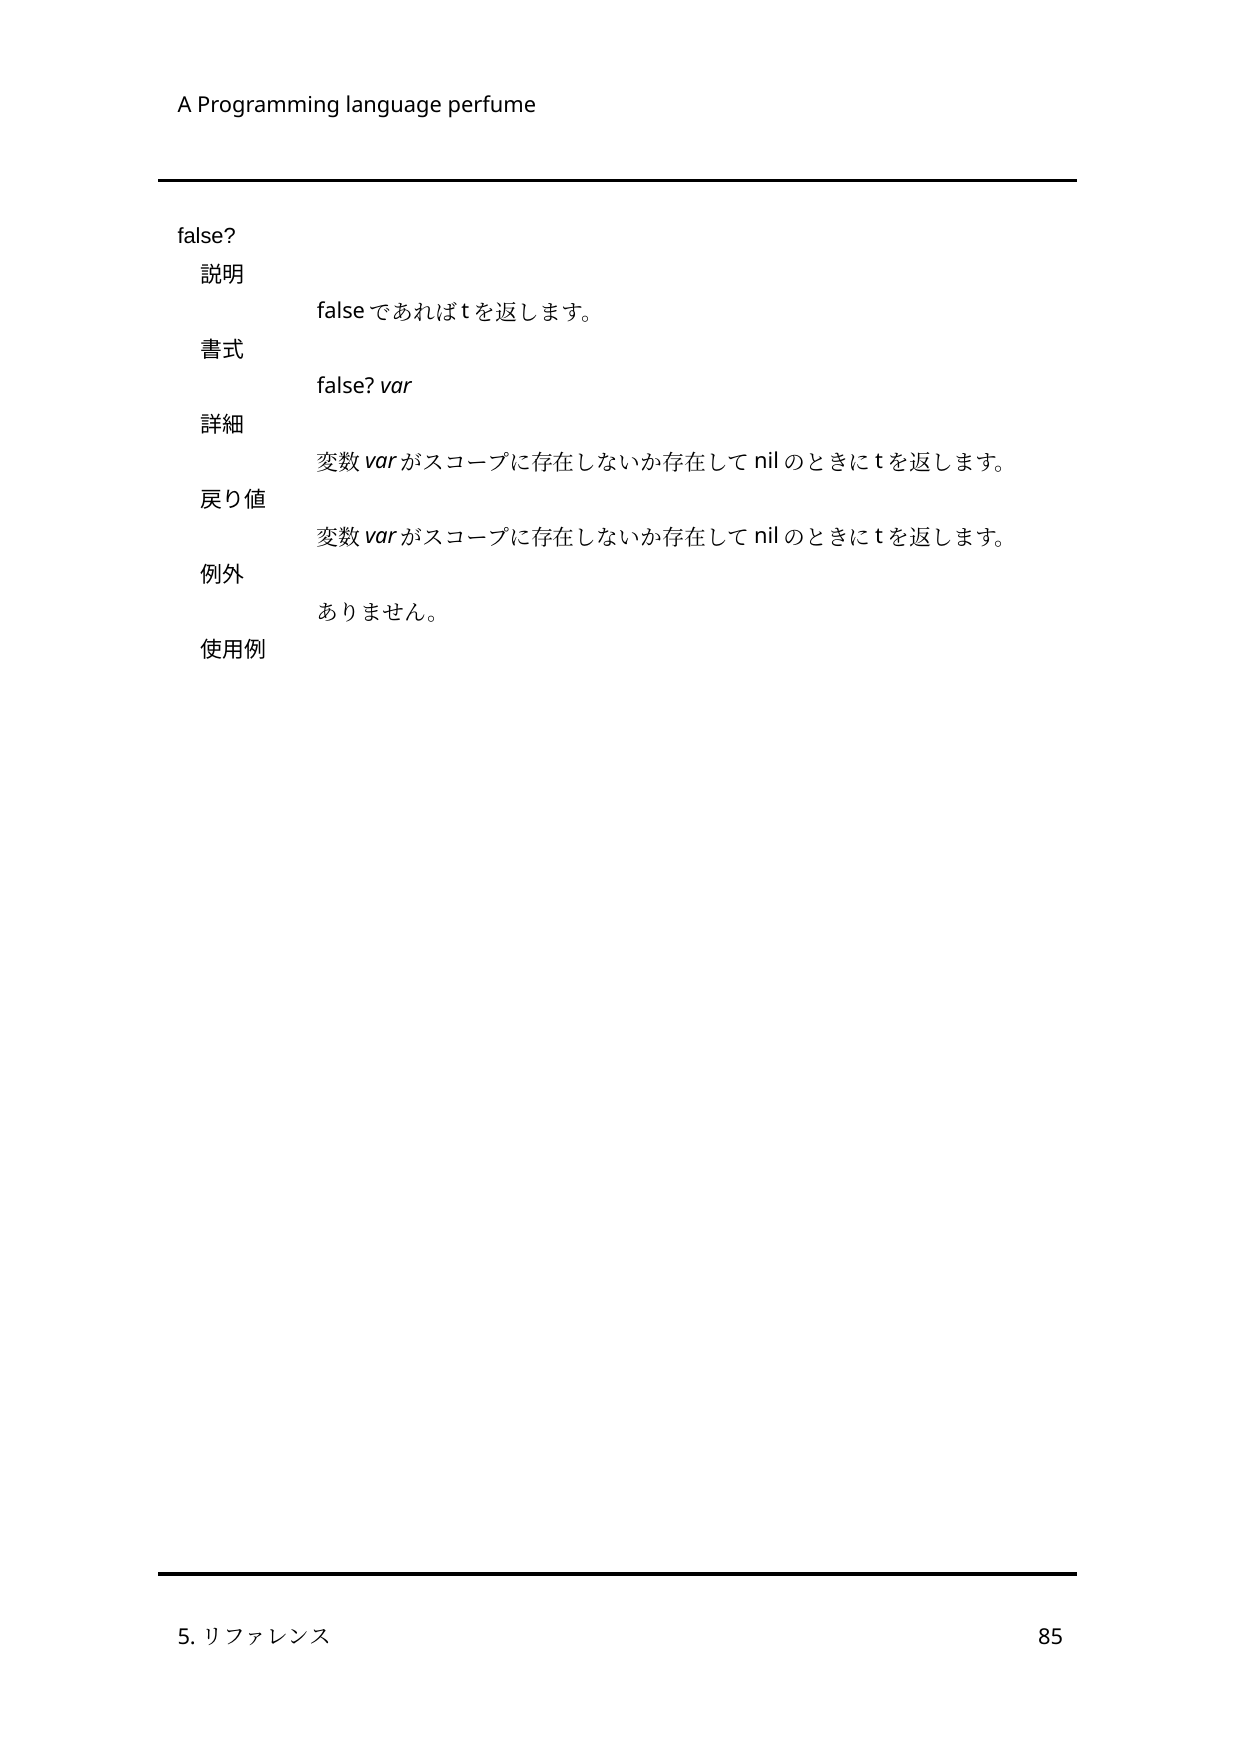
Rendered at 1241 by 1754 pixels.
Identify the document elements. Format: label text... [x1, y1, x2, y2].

table_cell ありません。 [317, 554, 1063, 629]
table_cell 書式 [200, 329, 317, 404]
table_header falseであればtを返します。 [317, 254, 1063, 329]
table_cell 変数varがスコープに存在しないか存在してnilのときにtを返します。 [317, 404, 1063, 479]
table_cell 使用例 [200, 629, 317, 704]
table_cell 戻り値 [200, 479, 317, 554]
table_cell false? var [317, 329, 1063, 404]
table_cell 詳細 [200, 404, 317, 479]
subtitle false? [177, 217, 1063, 254]
table_cell 変数varがスコープに存在しないか存在してnilのときにtを返します。 [317, 479, 1063, 554]
table_cell 例外 [200, 554, 317, 629]
table_header 説明 [200, 254, 317, 329]
table_cell [317, 629, 1063, 704]
